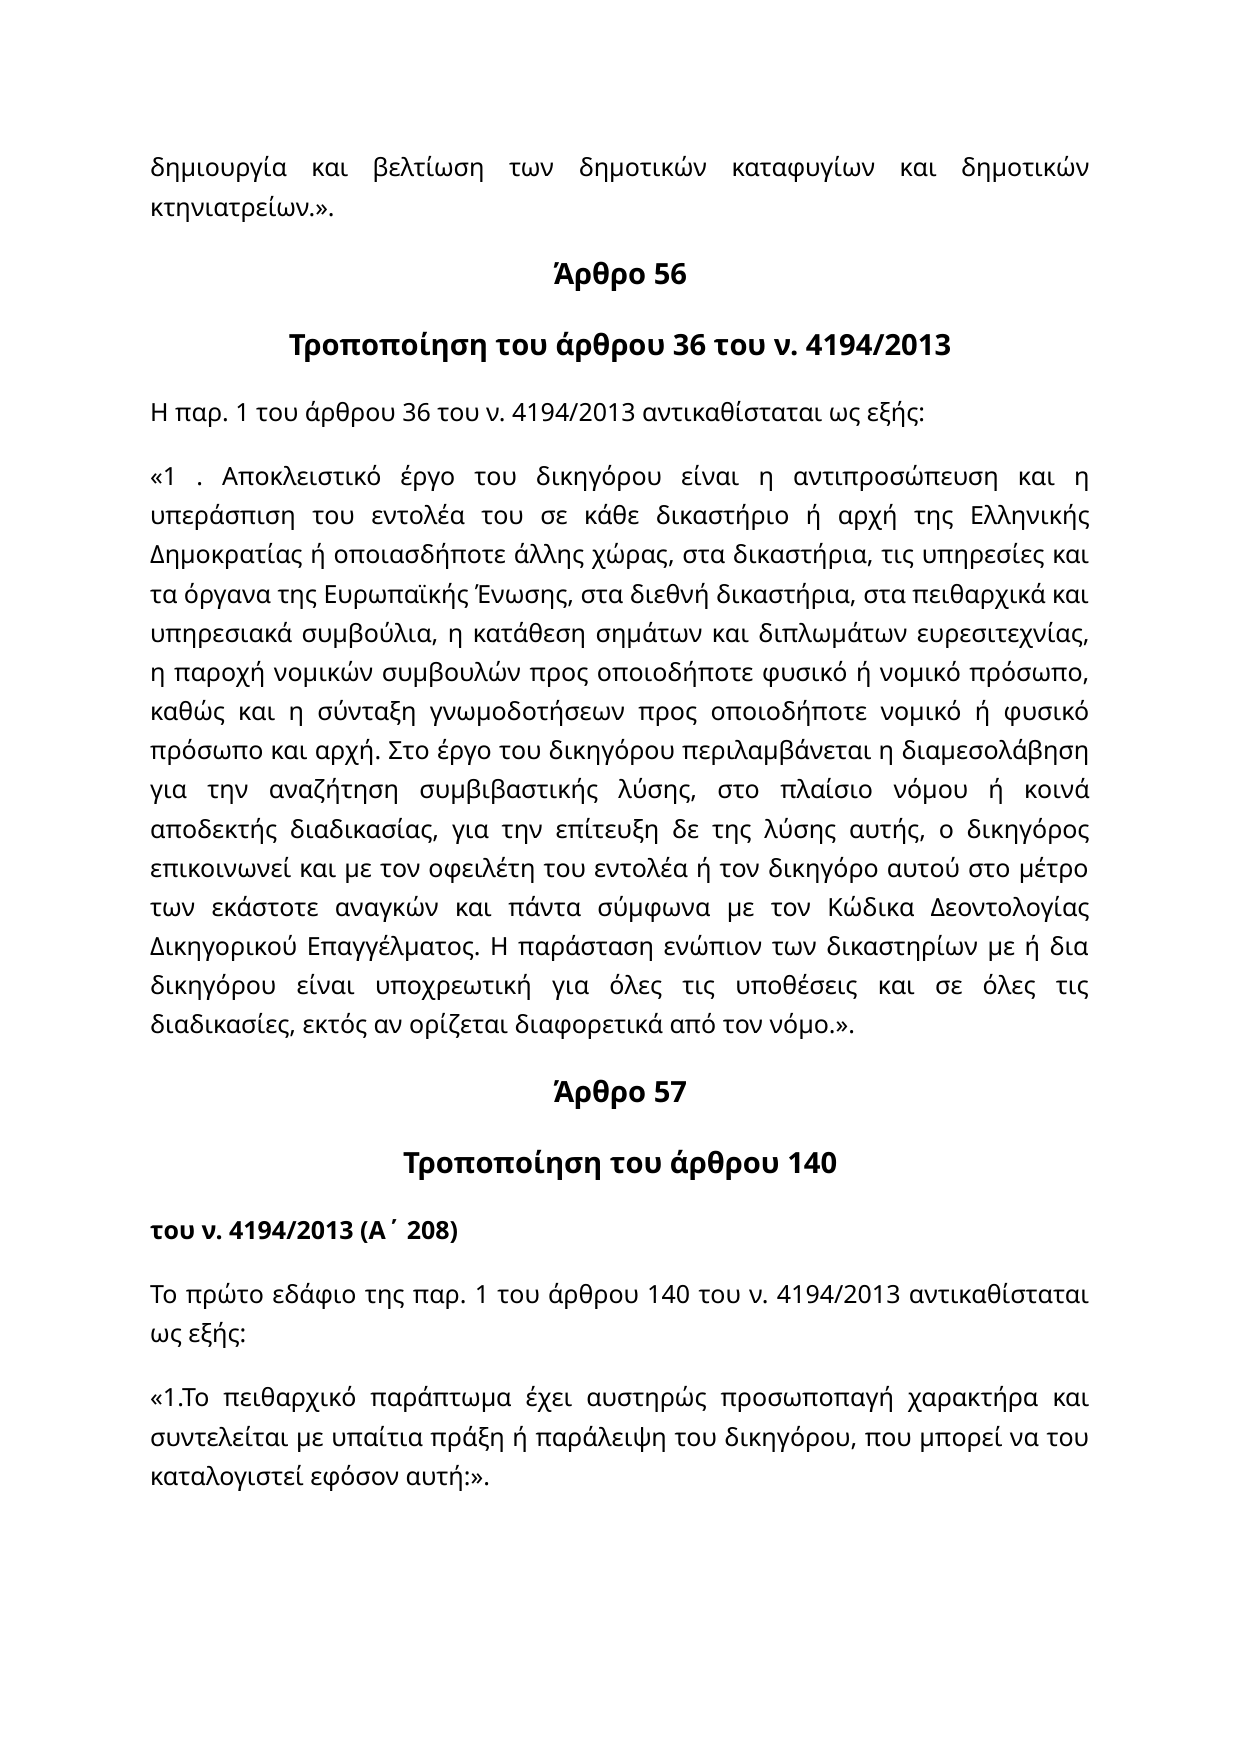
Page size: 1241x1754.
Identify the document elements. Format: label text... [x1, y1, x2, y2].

text του ν. 4194/2013 (Α΄ 208) [150, 1212, 1090, 1247]
subtitle Άρθρο 57 [150, 1071, 1090, 1111]
text Η παρ. 1 του άρθρου 36 του ν. 4194/2013 αντικαθίσταται ως εξής: [150, 394, 1090, 429]
text «1.Το πειθαρχικό παράπτωμα έχει αυστηρώς προσωποπαγή χαρακτήρα και συντελείται με υπαίτια πράξη ή παράλειψη του δικηγόρου, που μπορεί να του καταλογιστεί εφόσον αυτή:». [150, 1380, 1090, 1492]
text Το πρώτο εδάφιο της παρ. 1 του άρθρου 140 του ν. 4194/2013 αντικαθίσταται ως εξής: [150, 1277, 1090, 1350]
subtitle Τροποποίηση του άρθρου 36 του ν. 4194/2013 [150, 324, 1090, 364]
text «1 . Αποκλειστικό έργο του δικηγόρου είναι η αντιπροσώπευση και η υπεράσπιση του εντολέα του σε κάθε δικαστήριο ή αρχή της Ελληνικής Δημοκρατίας ή οποιασδήποτε άλλης χώρας, στα δικαστήρια, τις υπηρεσίες και τα όργανα της Ευρωπαϊκής Ένωσης, στα διεθνή δικαστήρια, στα πειθαρχικά και υπηρεσιακά συμβούλια, η κατάθεση σημάτων και διπλωμάτων ευρεσιτεχνίας, η παροχή νομικών συμβουλών προς οποιοδήποτε φυσικό ή νομικό πρόσωπο, καθώς και η σύνταξη γνωμοδοτήσεων προς οποιοδήποτε νομικό ή φυσικό πρόσωπο και αρχή. Στο έργο του δικηγόρου περιλαμβάνεται η διαμεσολάβηση για την αναζήτηση συμβιβαστικής λύσης, στο πλαίσιο νόμου ή κοινά αποδεκτής διαδικασίας, για την επίτευξη δε της λύσης αυτής, ο δικηγόρος επικοινωνεί και με τον οφειλέτη του εντολέα ή τον δικηγόρο αυτού στο μέτρο των εκάστοτε αναγκών και πάντα σύμφωνα με τον Κώδικα Δεοντολογίας Δικηγορικού Επαγγέλματος. Η παράσταση ενώπιον των δικαστηρίων με ή δια δικηγόρου είναι υποχρεωτική για όλες τις υποθέσεις και σε όλες τις διαδικασίες, εκτός αν ορίζεται διαφορετικά από τον νόμο.». [150, 459, 1090, 1041]
subtitle Άρθρο 56 [150, 253, 1090, 293]
text δημιουργία και βελτίωση των δημοτικών καταφυγίων και δημοτικών κτηνιατρείων.». [150, 150, 1090, 223]
subtitle Τροποποίηση του άρθρου 140 [150, 1142, 1090, 1182]
